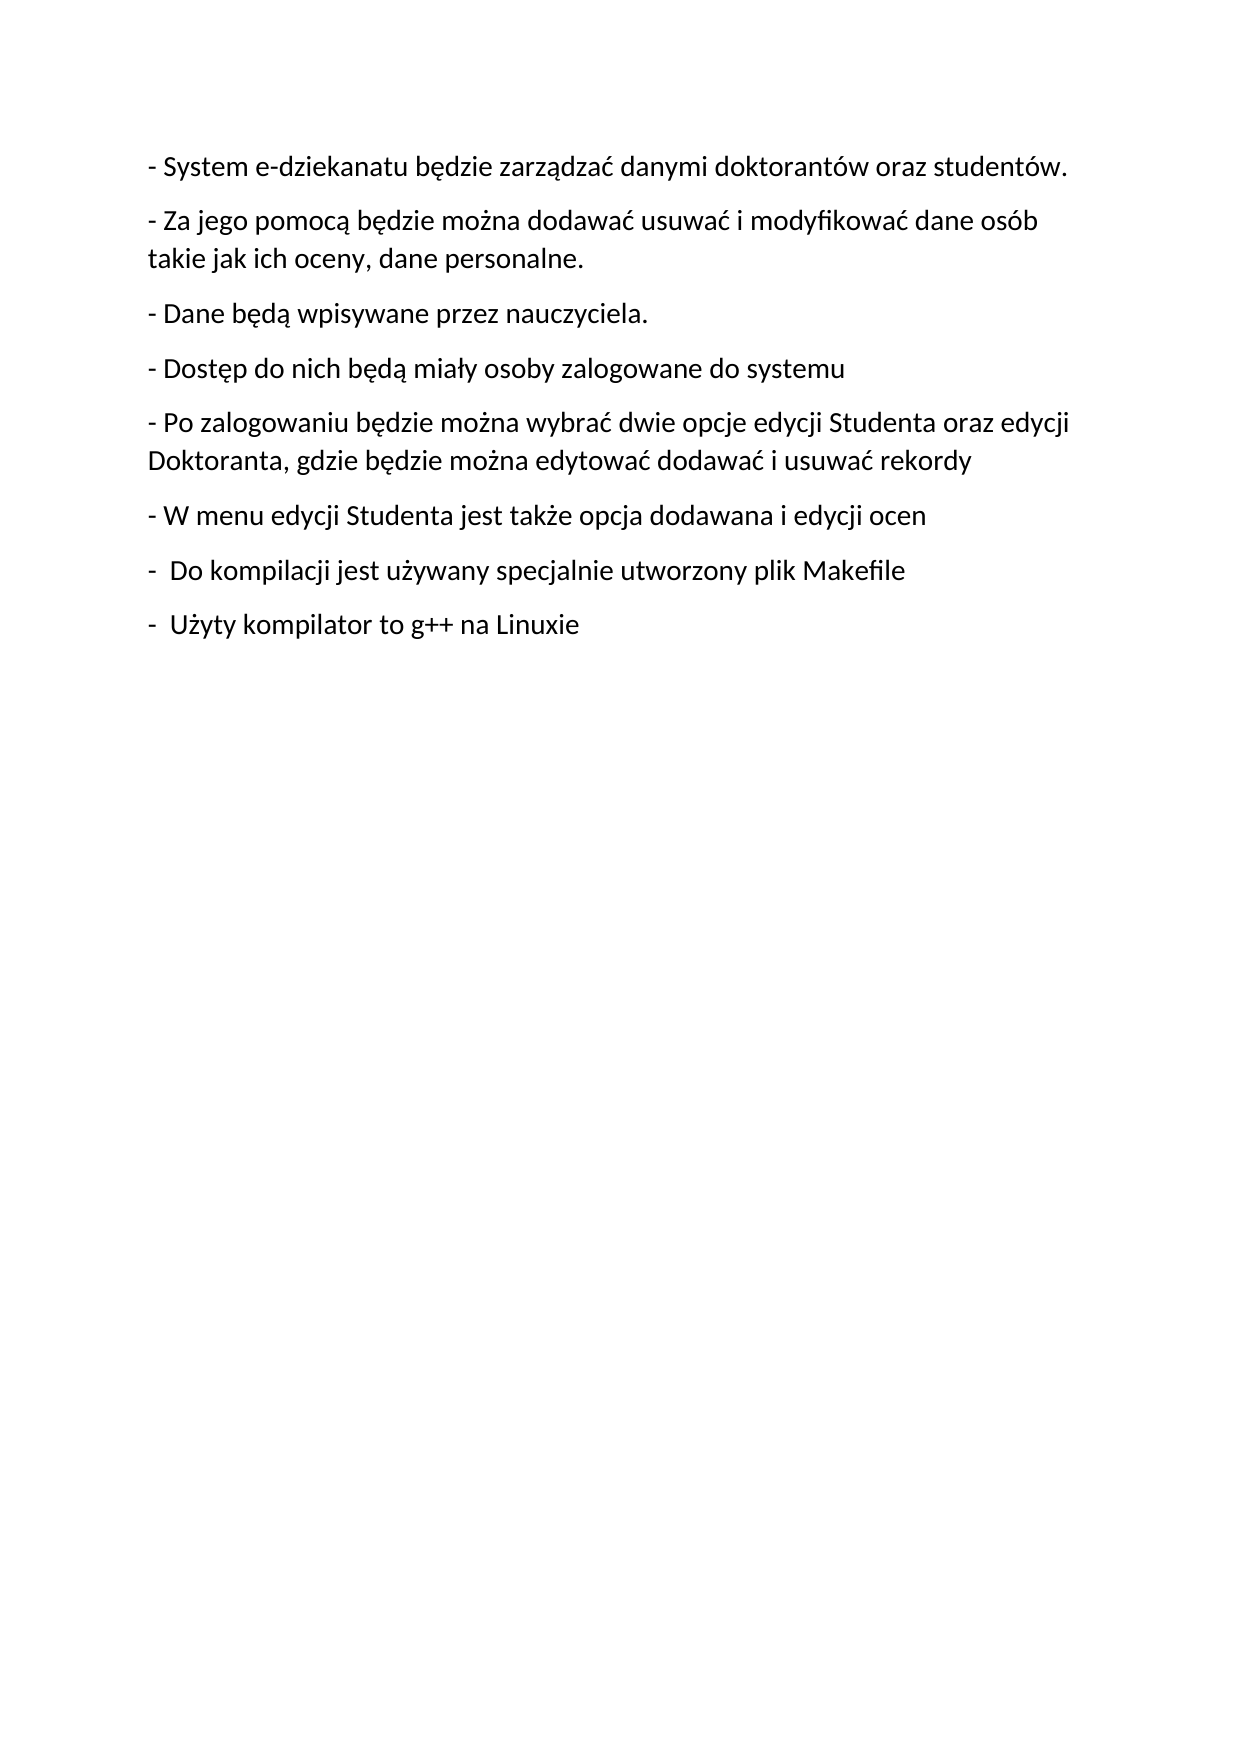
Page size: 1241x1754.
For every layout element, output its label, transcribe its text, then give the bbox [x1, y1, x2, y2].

text - Za jego pomocą będzie można dodawać usuwać i modyfikować dane osób takie jak ich oceny, dane personalne. [148, 202, 1093, 276]
text - System e-dziekanatu będzie zarządzać danymi doktorantów oraz studentów. [148, 148, 1093, 183]
text - W menu edycji Studenta jest także opcja dodawana i edycji ocen [148, 497, 1093, 533]
text - Dane będą wpisywane przez nauczyciela. [148, 295, 1093, 331]
text - Dostęp do nich będą miały osoby zalogowane do systemu [148, 350, 1093, 385]
text - Użyty kompilator to g++ na Linuxie [148, 606, 1093, 642]
text - Po zalogowaniu będzie można wybrać dwie opcje edycji Studenta oraz edycji Doktoranta, gdzie będzie można edytować dodawać i usuwać rekordy [148, 404, 1093, 478]
text - Do kompilacji jest używany specjalnie utworzony plik Makefile [148, 552, 1093, 587]
